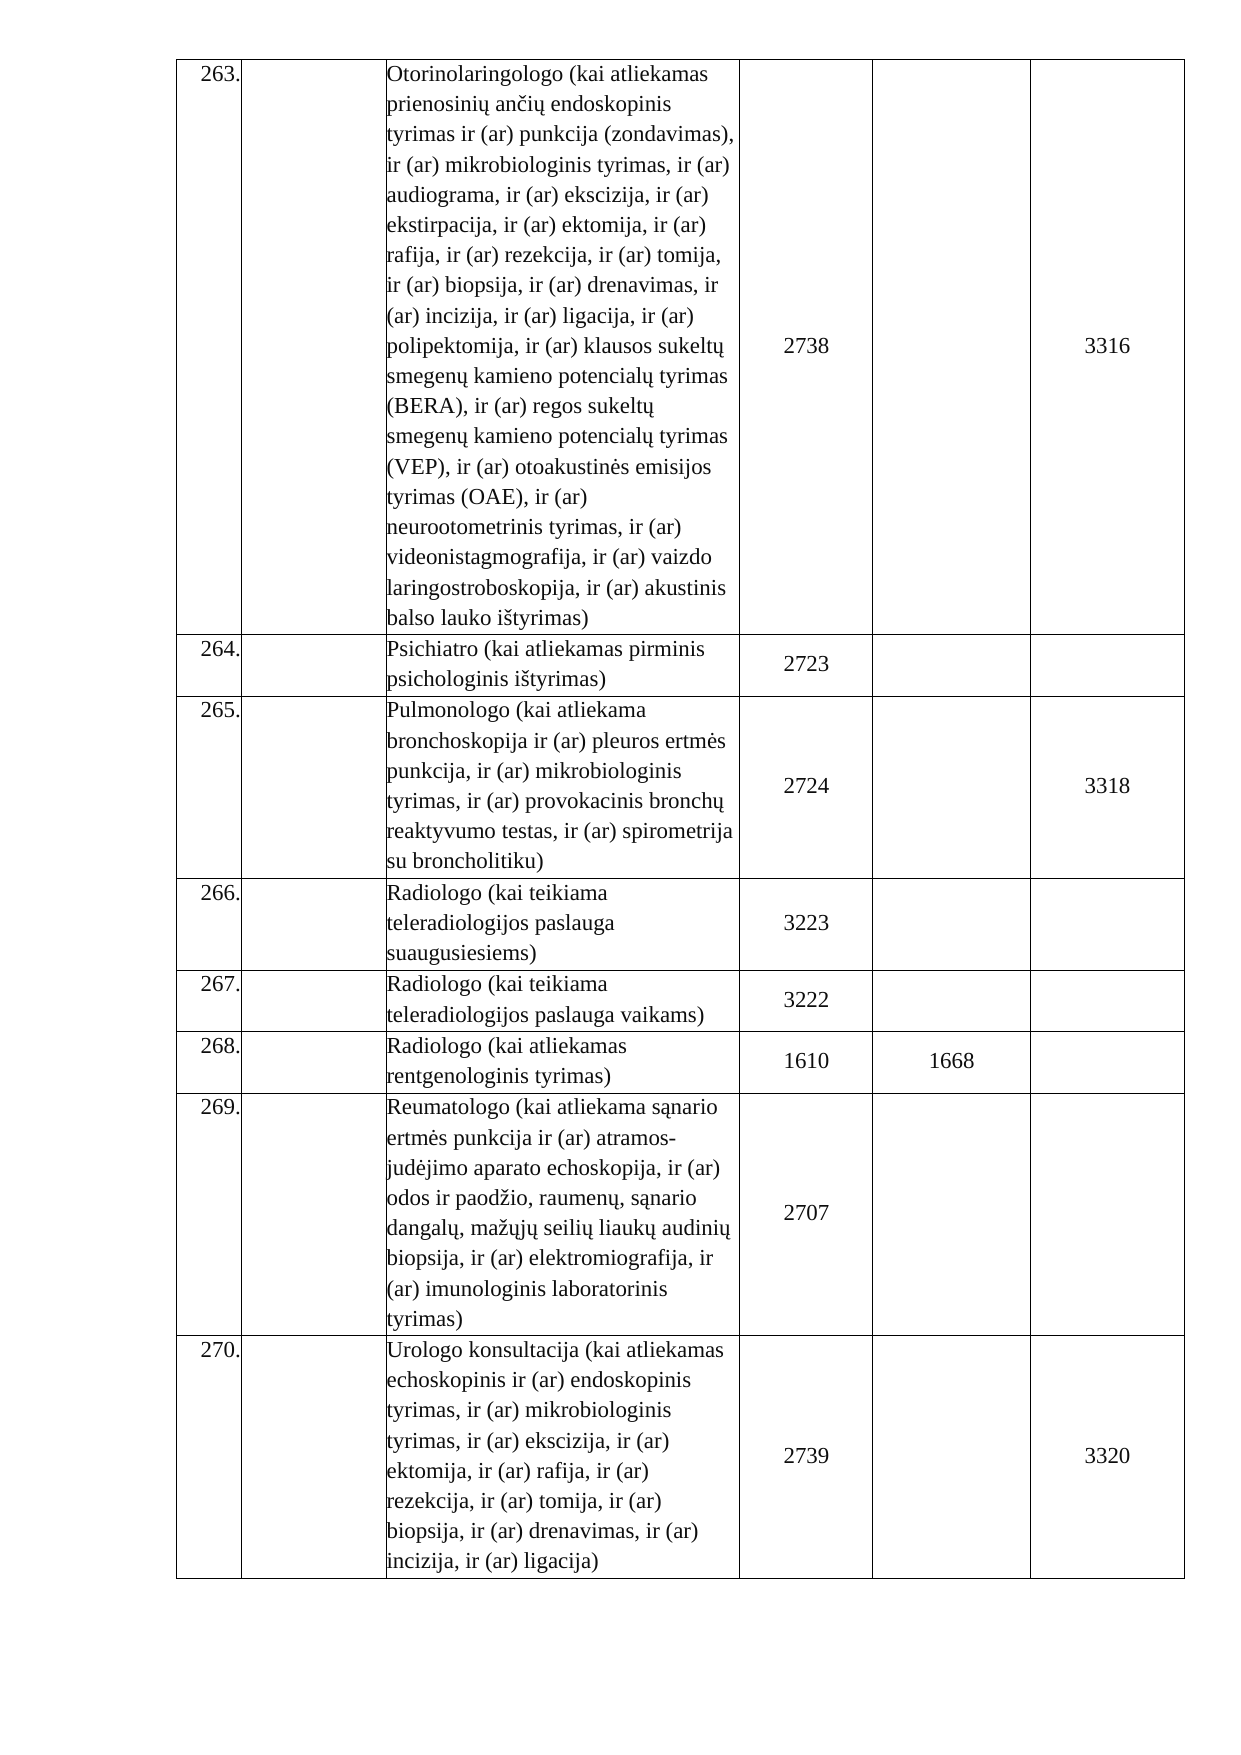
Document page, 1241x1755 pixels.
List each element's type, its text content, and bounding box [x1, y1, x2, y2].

table_cell [1185, 878, 1203, 969]
table_cell Radiologo (kai teikiama teleradiologijos paslauga vaikams) [387, 971, 739, 1031]
table_cell [1203, 1093, 1208, 1335]
table_cell [1185, 634, 1203, 696]
table_cell Reumatologo (kai atliekama sąnario ertmės punkcija ir (ar) atramos-judėjimo aparato echoskopija, ir (ar) odos ir paodžio, raumenų, sąnario dangalų, mažųjų seilių liaukų audinių biopsija, ir (ar) elektromiografija, ir (ar) imunologinis laboratorinis tyrimas) [387, 1094, 739, 1335]
table_cell 1668 [873, 1032, 1030, 1092]
table_cell [1230, 696, 1240, 878]
table_cell [1185, 59, 1203, 634]
table_cell [873, 60, 1030, 634]
table_cell [1203, 59, 1208, 634]
table_cell [1208, 634, 1213, 696]
table_cell [873, 635, 1030, 696]
table_cell [873, 697, 1030, 878]
table_cell [242, 1336, 386, 1578]
table_cell [1031, 971, 1184, 1031]
table_cell [242, 1032, 386, 1092]
table_cell 1610 [740, 1032, 872, 1092]
table_cell [1203, 1031, 1208, 1092]
table_cell [873, 1336, 1030, 1578]
table_cell 2739 [740, 1336, 872, 1578]
table_cell [1213, 878, 1230, 969]
table_cell 3320 [1031, 1336, 1184, 1578]
table_cell [1185, 696, 1203, 878]
table_cell [1208, 970, 1213, 1031]
table_cell [1031, 879, 1184, 969]
table_cell Urologo konsultacija (kai atliekamas echoskopinis ir (ar) endoskopinis tyrimas, ir (ar) mikrobiologinis tyrimas, ir (ar) ekscizija, ir (ar) ektomija, ir (ar) rafija, ir (ar) rezekcija, ir (ar) tomija, ir (ar) biopsija, ir (ar) drenavimas, ir (ar) incizija, ir (ar) ligacija) [387, 1336, 739, 1578]
table_cell [1230, 59, 1240, 634]
table_cell [1213, 1093, 1230, 1335]
table_cell 2723 [740, 635, 872, 696]
table_cell [1213, 1031, 1230, 1092]
table_cell [1230, 1335, 1240, 1578]
table_cell 269. 246. [177, 1094, 241, 1335]
table_cell 267. [177, 971, 241, 1031]
table_cell [1208, 878, 1213, 969]
table_cell 2724 [740, 697, 872, 878]
table_cell 3318 [1031, 697, 1184, 878]
table_cell [1230, 1093, 1240, 1335]
table_cell 263. 2 [177, 60, 241, 634]
table_cell Radiologo (kai teikiama teleradiologijos paslauga suaugusiesiems) [387, 879, 739, 969]
table_cell 264. [177, 635, 241, 696]
table_cell [242, 60, 386, 634]
table_cell [1185, 1093, 1203, 1335]
table_cell [873, 879, 1030, 969]
table_cell [1230, 878, 1240, 969]
table_cell [1203, 878, 1208, 969]
table_cell 3223 [740, 879, 872, 969]
table_cell [1213, 696, 1230, 878]
table_cell [1185, 1335, 1203, 1578]
table_cell [1230, 1031, 1240, 1092]
table_cell [1213, 59, 1230, 634]
table_cell [1213, 970, 1230, 1031]
table_cell 3222 [740, 971, 872, 1031]
table_cell 265. 39. [177, 697, 241, 878]
table_cell [242, 879, 386, 969]
table_cell [1208, 59, 1213, 634]
table_cell [1031, 1032, 1184, 1092]
table_cell [242, 1094, 386, 1335]
table_cell [1203, 696, 1208, 878]
table_cell [1230, 970, 1240, 1031]
table_cell [242, 697, 386, 878]
table_cell [873, 1094, 1030, 1335]
table_cell Pulmonologo (kai atliekama bronchoskopija ir (ar) pleuros ertmės punkcija, ir (ar) mikrobiologinis tyrimas, ir (ar) provokacinis bronchų reaktyvumo testas, ir (ar) spirometrija su broncholitiku) [387, 697, 739, 878]
table_cell 2707 [740, 1094, 872, 1335]
table_cell [1031, 635, 1184, 696]
table_cell [1185, 970, 1203, 1031]
table_cell Psichiatro (kai atliekamas pirminis psichologinis ištyrimas) [387, 635, 739, 696]
table_cell [1208, 1093, 1213, 1335]
table_cell Otorinolaringologo (kai atliekamas prienosinių ančių endoskopinis tyrimas ir (ar) punkcija (zondavimas), ir (ar) mikrobiologinis tyrimas, ir (ar) audiograma, ir (ar) ekscizija, ir (ar) ekstirpacija, ir (ar) ektomija, ir (ar) rafija, ir (ar) rezekcija, ir (ar) tomija, ir (ar) biopsija, ir (ar) drenavimas, ir (ar) incizija, ir (ar) ligacija, ir (ar) polipektomija, ir (ar) klausos sukeltų smegenų kamieno potencialų tyrimas (BERA), ir (ar) regos sukeltų smegenų kamieno potencialų tyrimas (VEP), ir (ar) otoakustinės emisijos tyrimas (OAE), ir (ar) neurootometrinis tyrimas, ir (ar) videonistagmografija, ir (ar) vaizdo laringostroboskopija, ir (ar) akustinis balso lauko ištyrimas) [387, 60, 739, 634]
table_cell [1208, 1335, 1213, 1578]
table_cell [242, 635, 386, 696]
table_cell [1213, 1335, 1230, 1578]
table_cell [242, 971, 386, 1031]
table_cell [1203, 634, 1208, 696]
table_cell 268. [177, 1032, 241, 1092]
table_cell 266. [177, 879, 241, 969]
table_cell [873, 971, 1030, 1031]
table_cell [1230, 634, 1240, 696]
table_cell [1031, 1094, 1184, 1335]
table_cell [1185, 1031, 1203, 1092]
table_cell [1208, 1031, 1213, 1092]
table_cell Radiologo (kai atliekamas rentgenologinis tyrimas) [387, 1032, 739, 1092]
table_cell [1203, 970, 1208, 1031]
table_cell [1208, 696, 1213, 878]
table_cell [1213, 634, 1230, 696]
table_cell [1203, 1335, 1208, 1578]
table_cell 2738 [740, 60, 872, 634]
table_cell 3316 [1031, 60, 1184, 634]
table_cell 270. 29. [177, 1336, 241, 1578]
